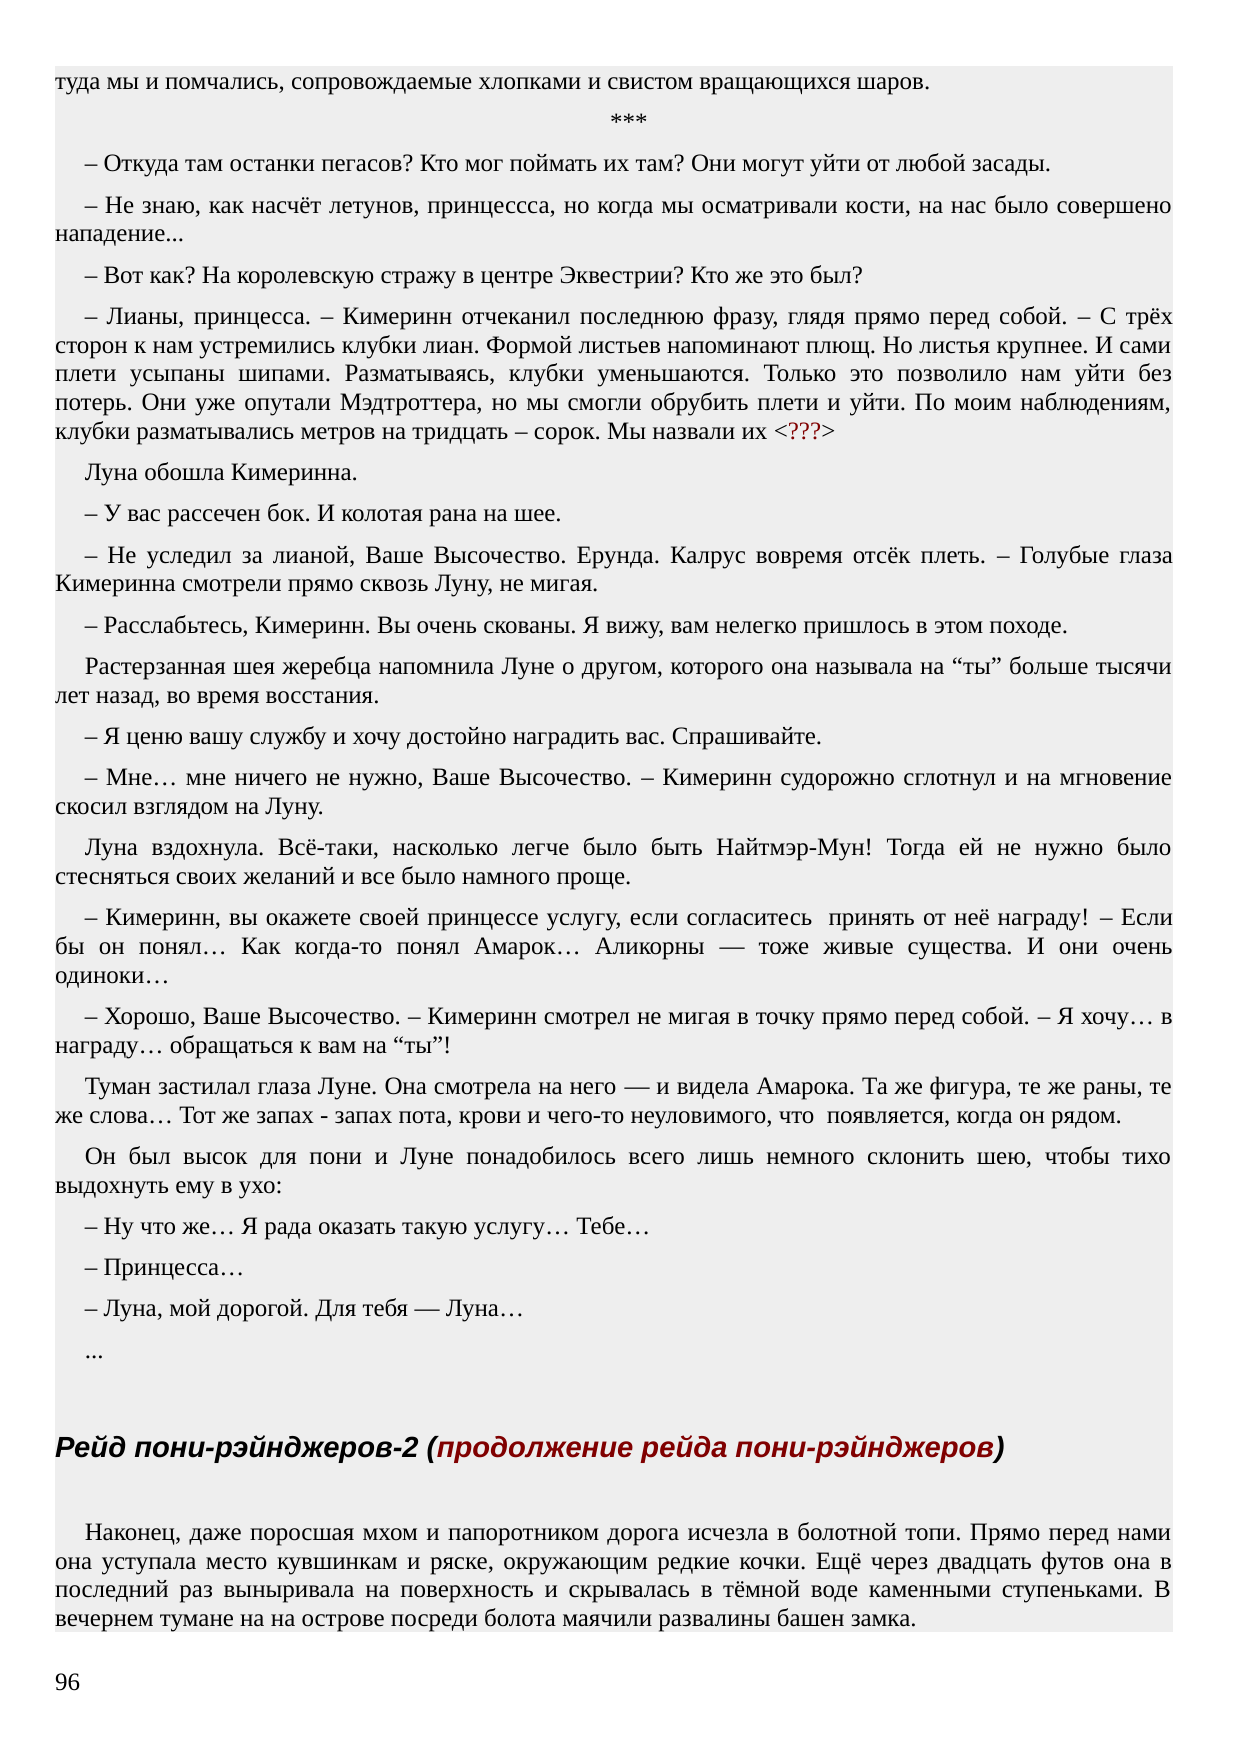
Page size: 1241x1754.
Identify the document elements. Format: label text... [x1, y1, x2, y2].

text – Луна, мой дорогой. Для тебя — Луна… [55, 1293, 1173, 1322]
text – Расслабьтесь, Кимеринн. Вы очень скованы. Я вижу, вам нелегко пришлось в этом походе. [55, 610, 1173, 638]
text Луна вздохнула. Всё-таки, насколько легче было быть Найтмэр-Мун! Тогда ей не нужно было стесняться своих желаний и все было намного проще. [55, 832, 1173, 890]
text – Ну что же… Я рада оказать такую услугу… Тебе… [55, 1211, 1173, 1240]
text Наконец, даже поросшая мхом и папоротником дорога исчезла в болотной топи. Прямо перед нами она уступала место кувшинкам и ряске, окружающим редкие кочки. Ещё через двадцать футов она в последний раз выныривала на поверхность и скрывалась в тёмной воде каменными ступеньками. В вечернем тумане на на острове посреди болота маячили развалины башен замка. [55, 1517, 1173, 1632]
text – Вот как? На королевскую стражу в центре Эквестрии? Кто же это был? [55, 260, 1173, 288]
text – Принцесса… [55, 1252, 1173, 1281]
text – Лианы, принцесса. – Кимеринн отчеканил последнюю фразу, глядя прямо перед собой. – С трёх сторон к нам устремились клубки лиан. Формой листьев напоминают плющ. Но листья крупнее. И сами плети усыпаны шипами. Разматываясь, клубки уменьшаются. Только это позволило нам уйти без потерь. Они уже опутали Мэдтроттера, но мы смогли обрубить плети и уйти. По моим наблюдениям, клубки разматывались метров на тридцать – сорок. Мы назвали их <???> [55, 301, 1173, 445]
text – Не уследил за лианой, Ваше Высочество. Ерунда. Калрус вовремя отсёк плеть. – Голубые глаза Кимеринна смотрели прямо сквозь Луну, не мигая. [55, 540, 1173, 597]
text Растерзанная шея жеребца напомнила Луне о другом, которого она называла на “ты” больше тысячи лет назад, во время восстания. [55, 651, 1173, 708]
text ... [55, 1335, 1173, 1363]
text – Не знаю, как насчёт летунов, принцессса, но когда мы осматривали кости, на нас было совершено нападение... [55, 190, 1173, 247]
text Луна обошла Кимеринна. [55, 457, 1173, 486]
text – Откуда там останки пегасов? Кто мог поймать их там? Они могут уйти от любой засады. [55, 148, 1173, 177]
text – У вас рассечен бок. И колотая рана на шее. [55, 498, 1173, 527]
text – Я ценю вашу службу и хочу достойно наградить вас. Спрашивайте. [55, 721, 1173, 750]
text Он был высок для пони и Луне понадобилось всего лишь немного склонить шею, чтобы тихо выдохнуть ему в ухо: [55, 1141, 1173, 1198]
text Туман застилал глаза Луне. Она смотрела на него — и видела Амарока. Та же фигура, те же раны, те же слова… Тот же запах - запах пота, крови и чего-то неуловимого, что появляется, когда он рядом. [55, 1071, 1173, 1128]
text – Хорошо, Ваше Высочество. – Кимеринн смотрел не мигая в точку прямо перед собой. – Я хочу… в награду… обращаться к вам на “ты”! [55, 1001, 1173, 1058]
text туда мы и помчались, сопровождаемые хлопками и свистом вращающихся шаров. [55, 66, 1173, 95]
subtitle Рейд пони-рэйнджеров-2 (продолжение рейда пони-рэйнджеров) [55, 1430, 1173, 1463]
text – Кимеринн, вы окажете своей принцессе услугу, если согласитесь принять от неё награду! – Если бы он понял… Как когда-то понял Амарок… Аликорны — тоже живые существа. И они очень одиноки… [55, 902, 1173, 988]
text *** [55, 107, 1173, 136]
text – Мне… мне ничего не нужно, Ваше Высочество. – Кимеринн судорожно сглотнул и на мгновение скосил взглядом на Луну. [55, 762, 1173, 820]
